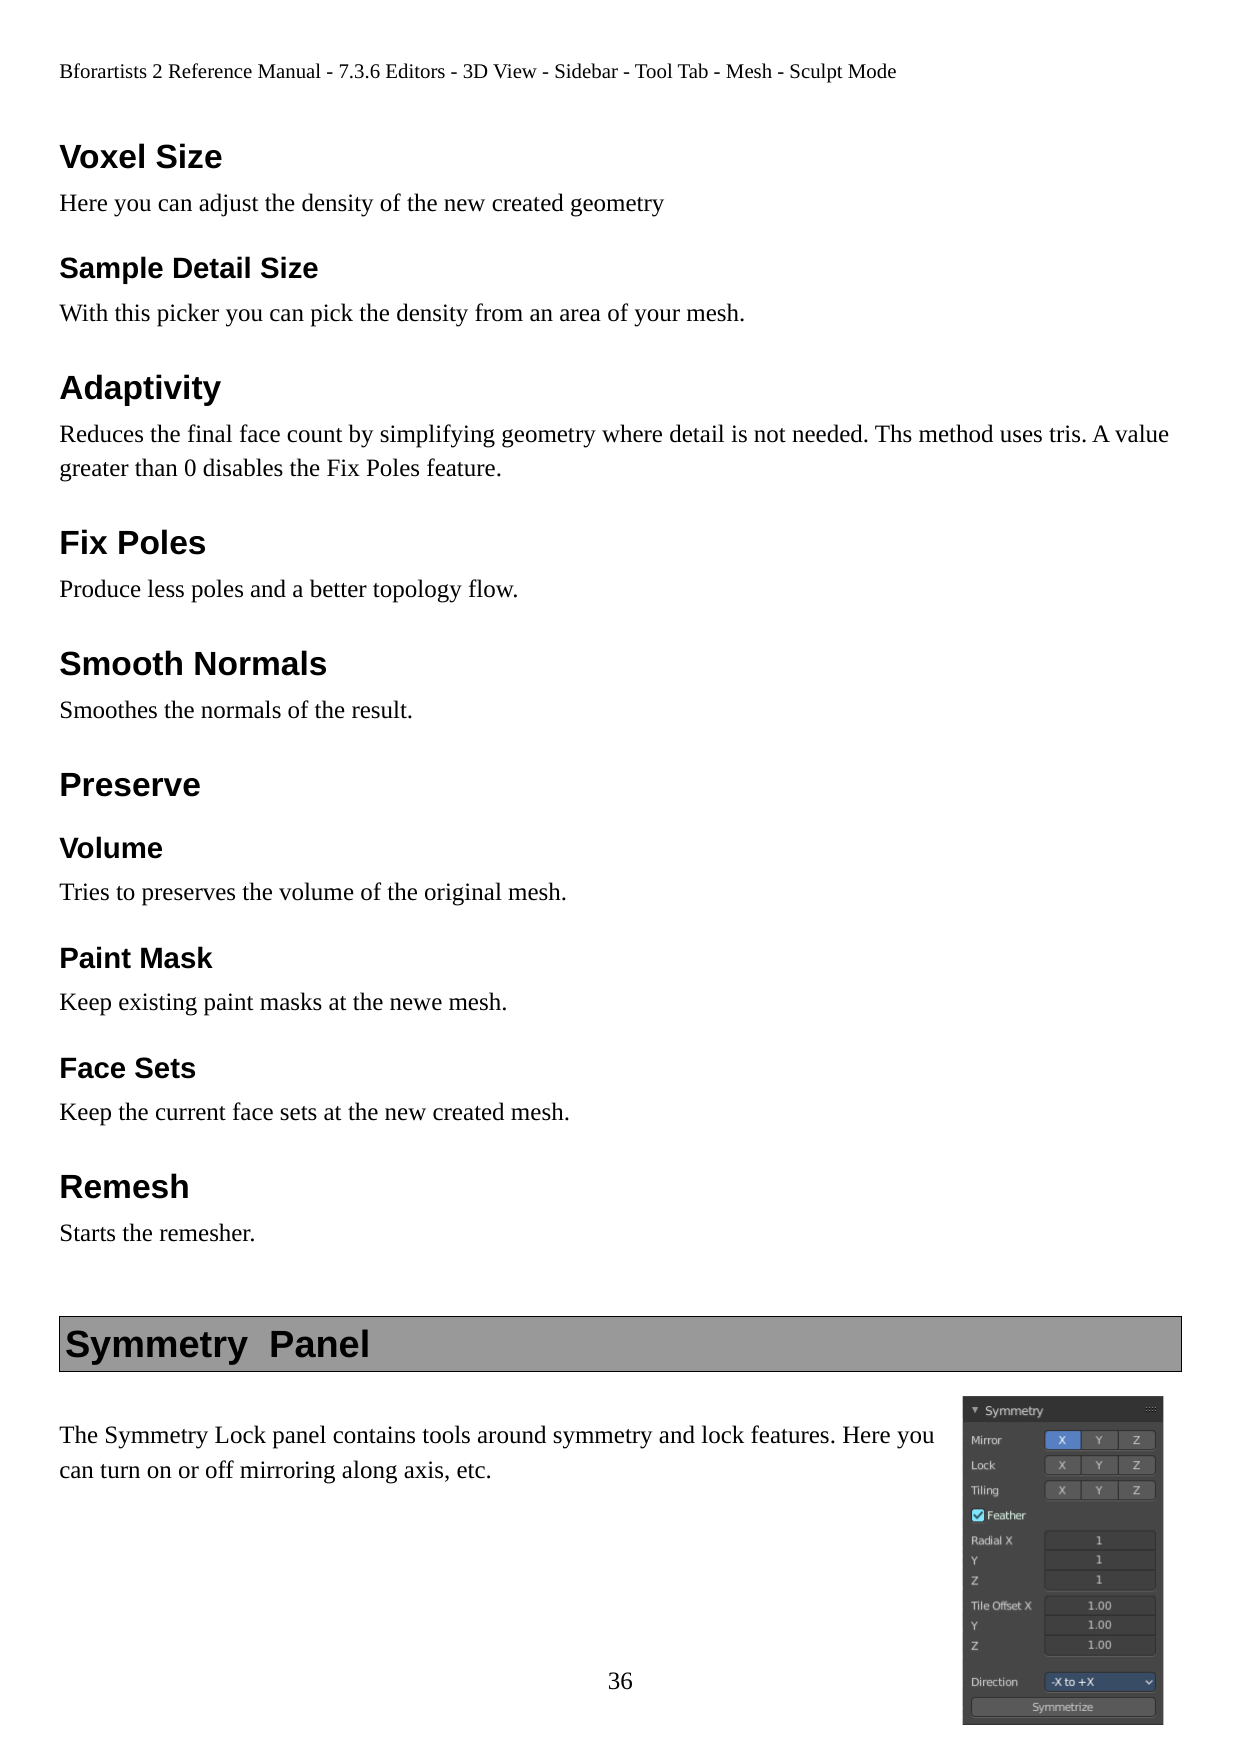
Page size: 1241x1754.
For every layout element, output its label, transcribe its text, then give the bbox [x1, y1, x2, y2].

text With this picker you can pick the density from an area of your mesh. [59, 298, 1181, 326]
text Here you can adjust the density of the new created geometry [59, 188, 1181, 217]
subtitle Adaptivity [59, 368, 1181, 406]
text Keep existing paint masks at the newe mesh. [59, 987, 1181, 1016]
text The Symmetry Lock panel contains tools around symmetry and lock features. Here you can turn on or off mirroring along axis, etc. [59, 1421, 962, 1484]
subtitle Fix Poles [59, 523, 1181, 562]
table_header Symmetry Panel [60, 1317, 1181, 1371]
text Tries to preserves the volume of the original mesh. [59, 877, 1181, 906]
text Keep the current face sets at the new created mesh. [59, 1097, 1181, 1126]
subtitle Face Sets [59, 1051, 1181, 1084]
subtitle Volume [59, 831, 1181, 865]
text Produce less poles and a better topology flow. [59, 574, 1181, 603]
subtitle Preserve [59, 765, 1181, 804]
text Starts the remesher. [59, 1218, 1181, 1247]
subtitle Sample Detail Size [59, 251, 1181, 285]
text Reduces the final face count by simplifying geometry where detail is not needed. Ths method uses tris. A value greater than 0 disables the Fix Poles feature. [59, 419, 1181, 482]
subtitle Smooth Normals [59, 644, 1181, 683]
picture [962, 1396, 1164, 1725]
subtitle Remesh [59, 1167, 1181, 1206]
subtitle Paint Mask [59, 941, 1181, 974]
subtitle Voxel Size [59, 137, 1181, 175]
text Smoothes the normals of the result. [59, 695, 1181, 724]
